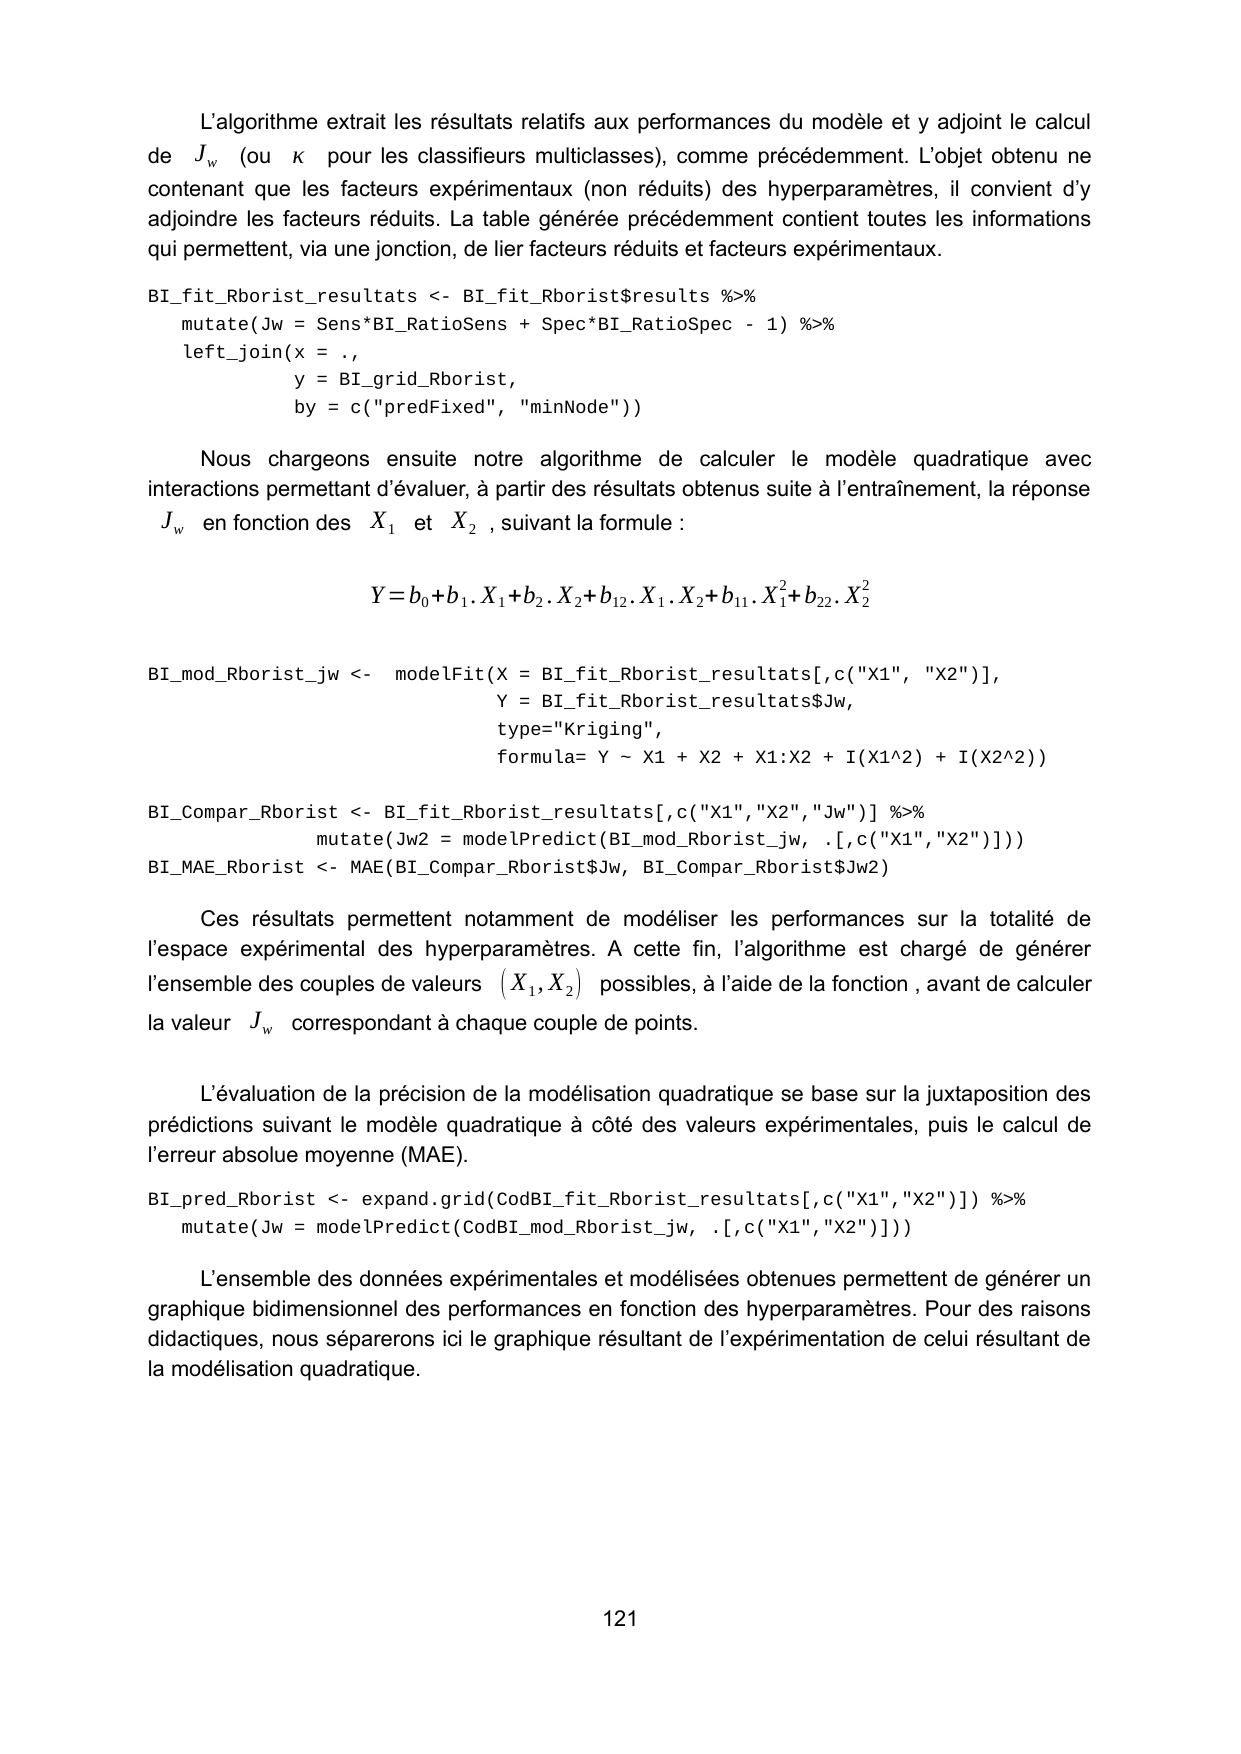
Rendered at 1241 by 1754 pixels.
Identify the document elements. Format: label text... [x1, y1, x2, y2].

text L’évaluation de la précision de la modélisation quadratique se base sur la juxtaposition des prédictions suivant le modèle quadratique à côté des valeurs expérimentales, puis le calcul de l’erreur absolue moyenne (MAE). [148, 1081, 1093, 1167]
text L’algorithme extrait les résultats relatifs aux performances du modèle et y adjoint le calcul de (ou pour les classifieurs multiclasses), comme précédemment. L’objet obtenu ne contenant que les facteurs expérimentaux (non réduits) des hyperparamètres, il convient d’y adjoindre les facteurs réduits. La table générée précédemment contient toutes les informations qui permettent, via une jonction, de lier facteurs réduits et facteurs expérimentaux. [148, 109, 1093, 262]
text left_join(x = ., [148, 342, 1093, 364]
text Y = BI_fit_Rborist_resultats$Jw, [148, 692, 1093, 713]
text mutate(Jw2 = modelPredict(BI_mod_Rborist_jw, .[,c("X1","X2")])) [148, 830, 1093, 851]
text L’ensemble des données expérimentales et modélisées obtenues permettent de générer un graphique bidimensionnel des performances en fonction des hyperparamètres. Pour des raisons didactiques, nous séparerons ici le graphique résultant de l’expérimentation de celui résultant de la modélisation quadratique. [148, 1266, 1093, 1382]
text mutate(Jw = modelPredict(CodBI_mod_Rborist_jw, .[,c("X1","X2")])) [148, 1217, 1093, 1239]
text type="Kriging", [148, 720, 1093, 741]
text y = BI_grid_Rborist, [148, 370, 1093, 391]
text formula= Y ~ X1 + X2 + X1:X2 + I(X1^2) + I(X2^2)) [148, 747, 1093, 769]
text BI_fit_Rborist_resultats <- BI_fit_Rborist$results %>% [148, 287, 1093, 308]
text BI_Compar_Rborist <- BI_fit_Rborist_resultats[,c("X1","X2","Jw")] %>% [148, 803, 1093, 824]
text by = c("predFixed", "minNode")) [148, 398, 1093, 419]
text mutate(Jw = Sens*BI_RatioSens + Spec*BI_RatioSpec - 1) %>% [148, 315, 1093, 336]
text BI_pred_Rborist <- expand.grid(CodBI_fit_Rborist_resultats[,c("X1","X2")]) %>% [148, 1190, 1093, 1211]
text BI_mod_Rborist_jw <- modelFit(X = BI_fit_Rborist_resultats[,c("X1", "X2")], [148, 664, 1093, 686]
text Ces résultats permettent notamment de modéliser les performances sur la totalité de l’espace expérimental des hyperparamètres. A cette fin, l’algorithme est chargé de générer l’ensemble des couples de valeurs possibles, à l’aide de la fonction , avant de calculer la valeur correspondant à chaque couple de points. [148, 906, 1093, 1038]
text Nous chargeons ensuite notre algorithme de calculer le modèle quadratique avec interactions permettant d’évaluer, à partir des résultats obtenus suite à l’entraînement, la réponse en fonction des et , suivant la formule : [148, 446, 1093, 538]
text BI_MAE_Rborist <- MAE(BI_Compar_Rborist$Jw, BI_Compar_Rborist$Jw2) [148, 858, 1093, 879]
